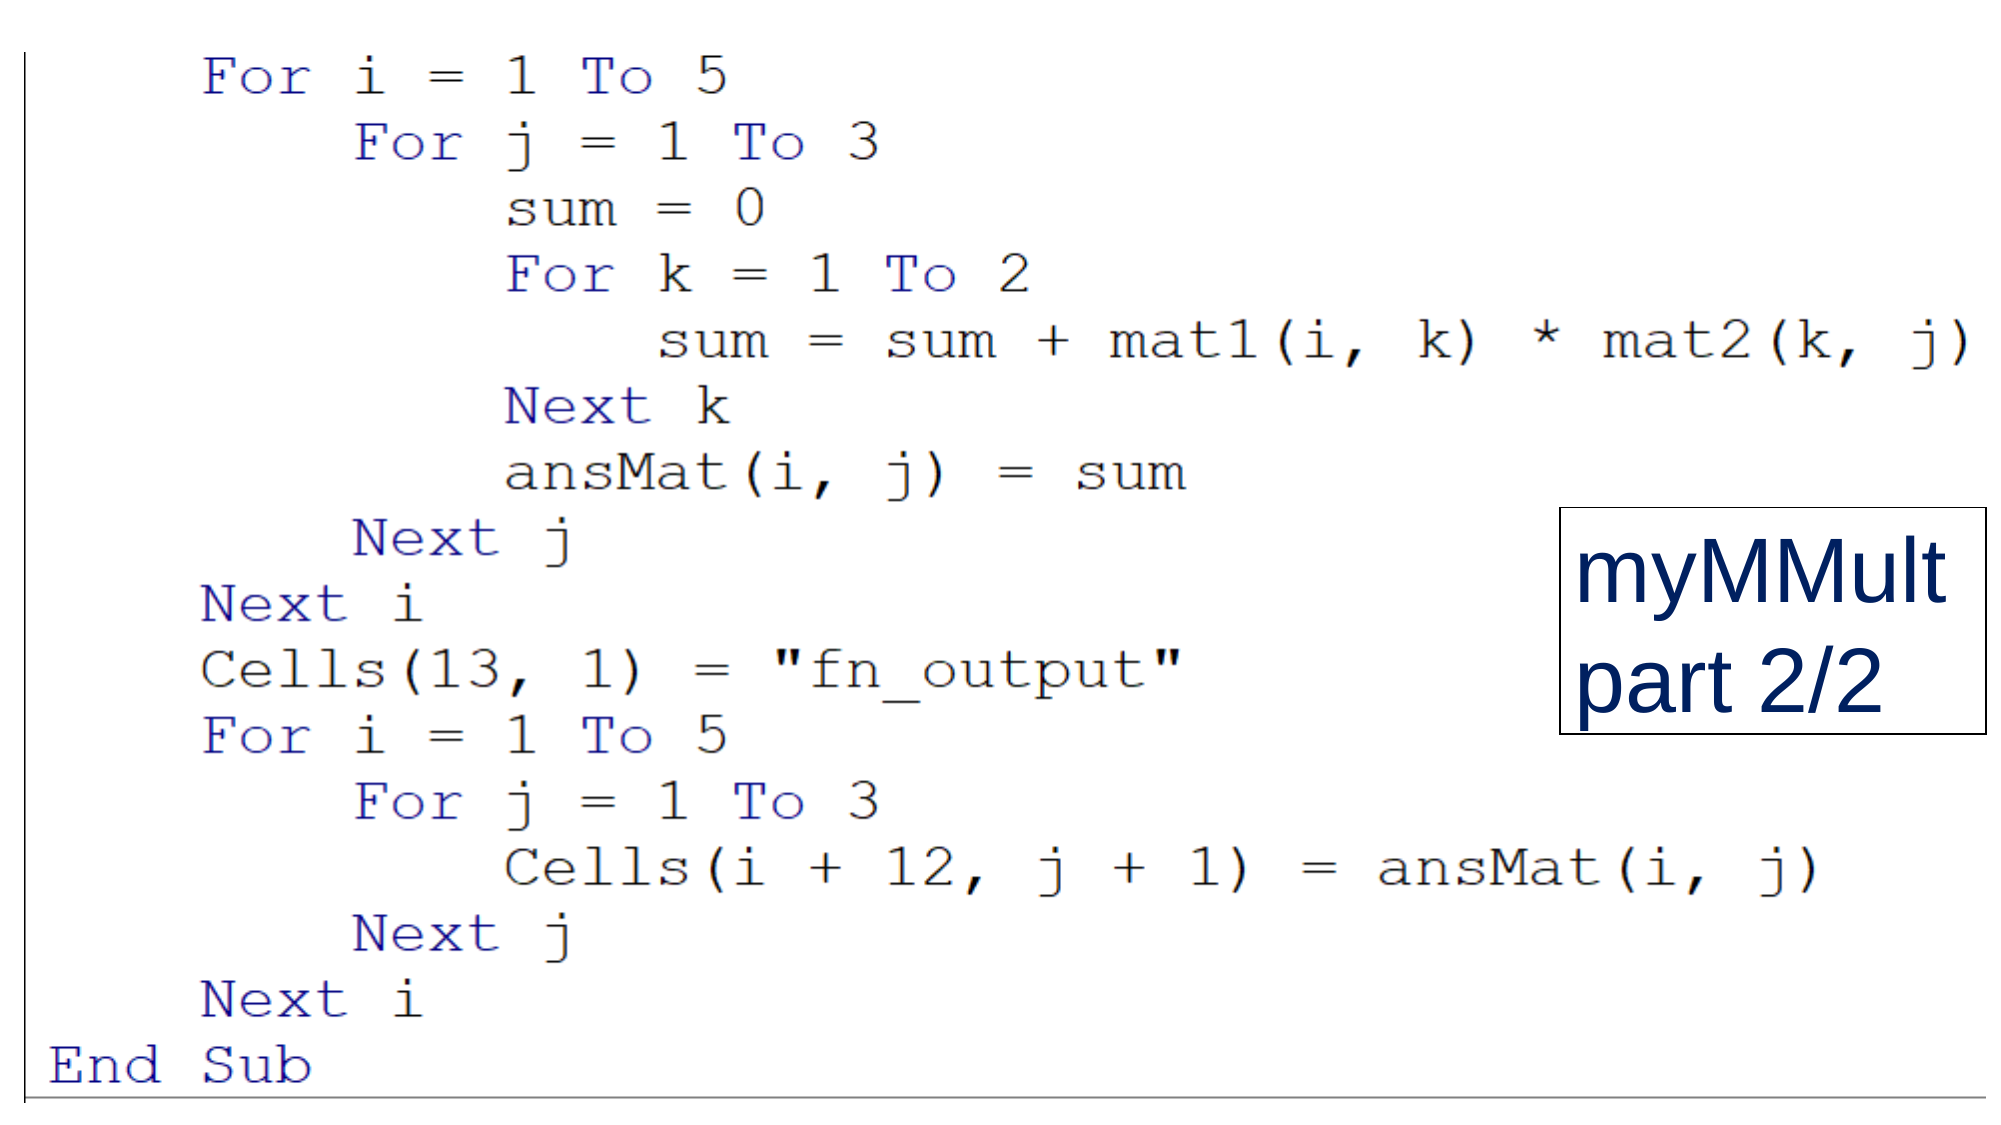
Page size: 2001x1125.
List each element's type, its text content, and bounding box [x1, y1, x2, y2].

picture [24, 52, 1986, 1103]
title myMMult part 2/2 [1560, 507, 1986, 734]
